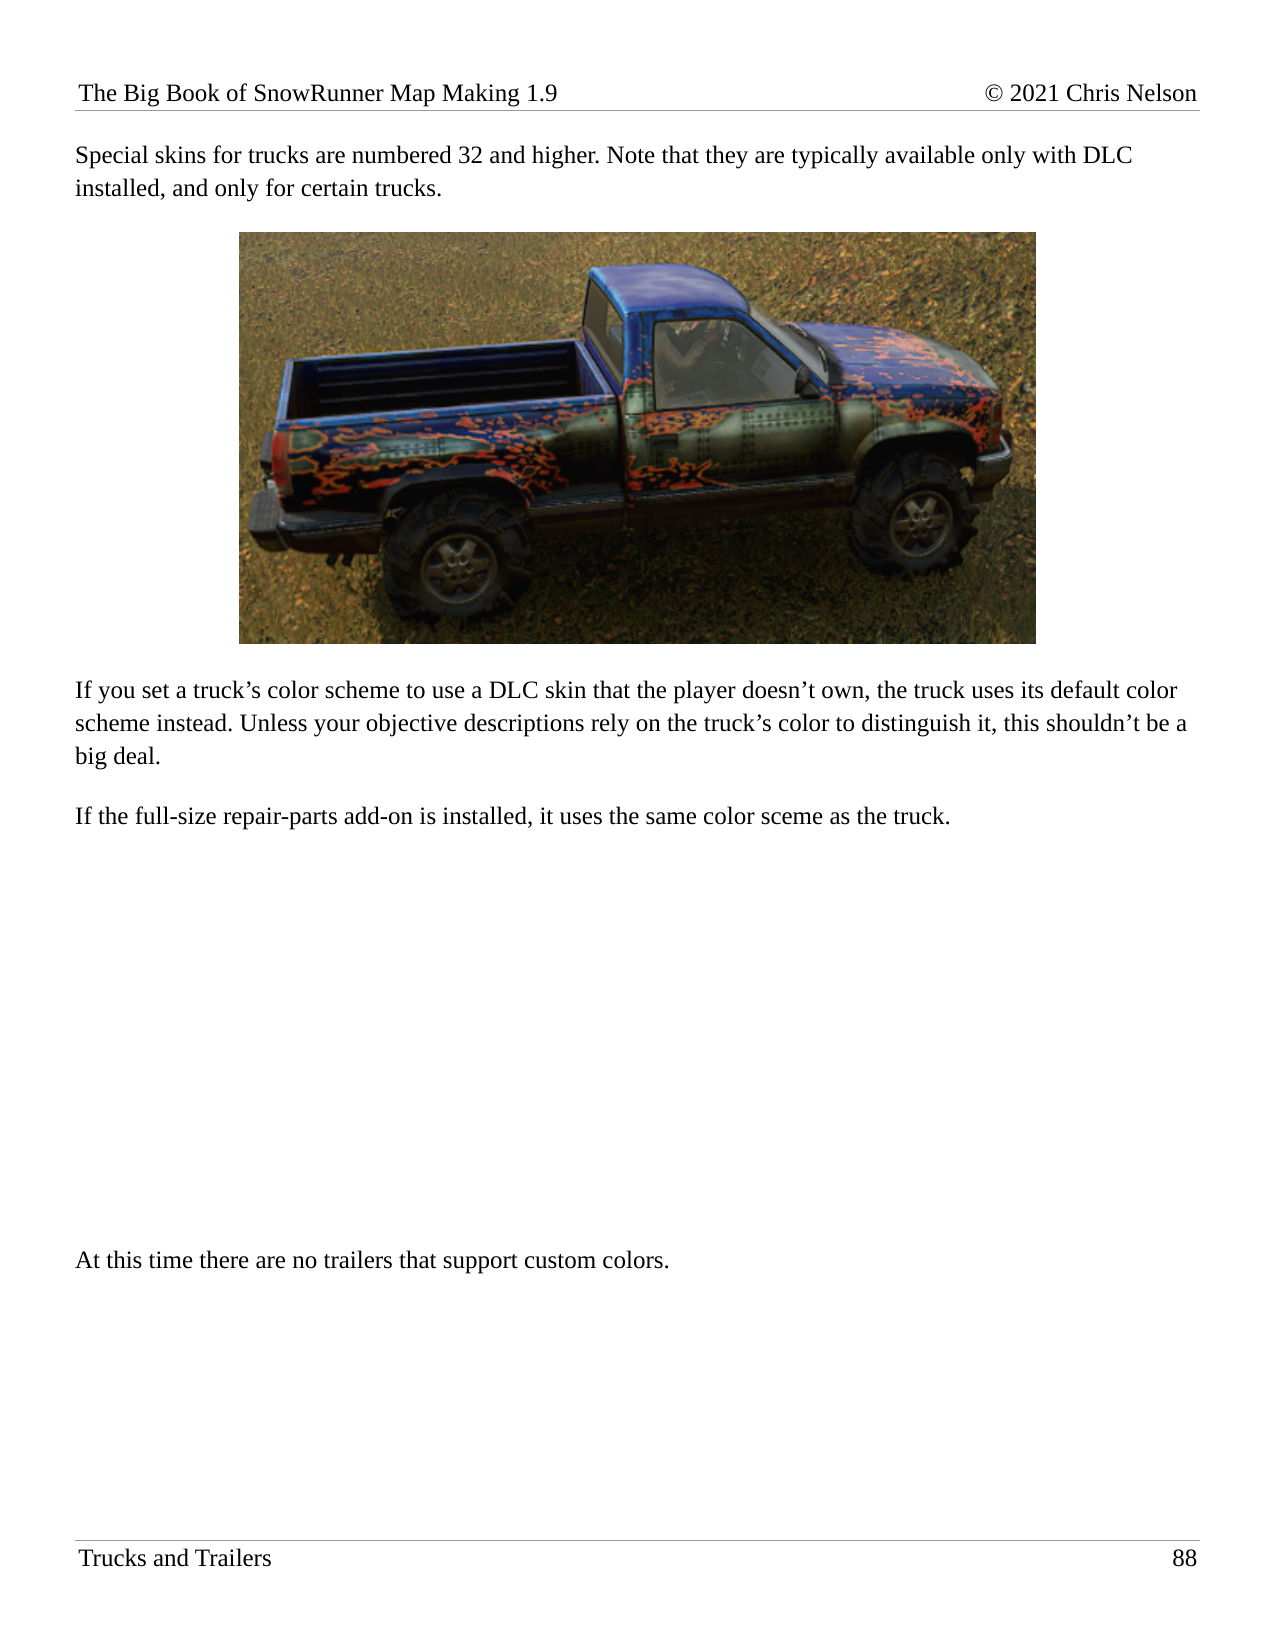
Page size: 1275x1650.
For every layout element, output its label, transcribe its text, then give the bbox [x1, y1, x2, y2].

text Special skins for trucks are numbered 32 and higher. Note that they are typically available only with DLC installed, and only for certain trucks. [75, 140, 1200, 202]
picture [239, 232, 1036, 644]
text At this time there are no trailers that support custom colors. [75, 1245, 1200, 1274]
text If the full-size repair-parts add-on is installed, it uses the same color sceme as the truck. [75, 801, 1200, 830]
text If you set a truck’s color scheme to use a DLC skin that the player doesn’t own, the truck uses its default color scheme instead. Unless your objective descriptions rely on the truck’s color to distinguish it, this shouldn’t be a big deal. [75, 675, 1200, 770]
